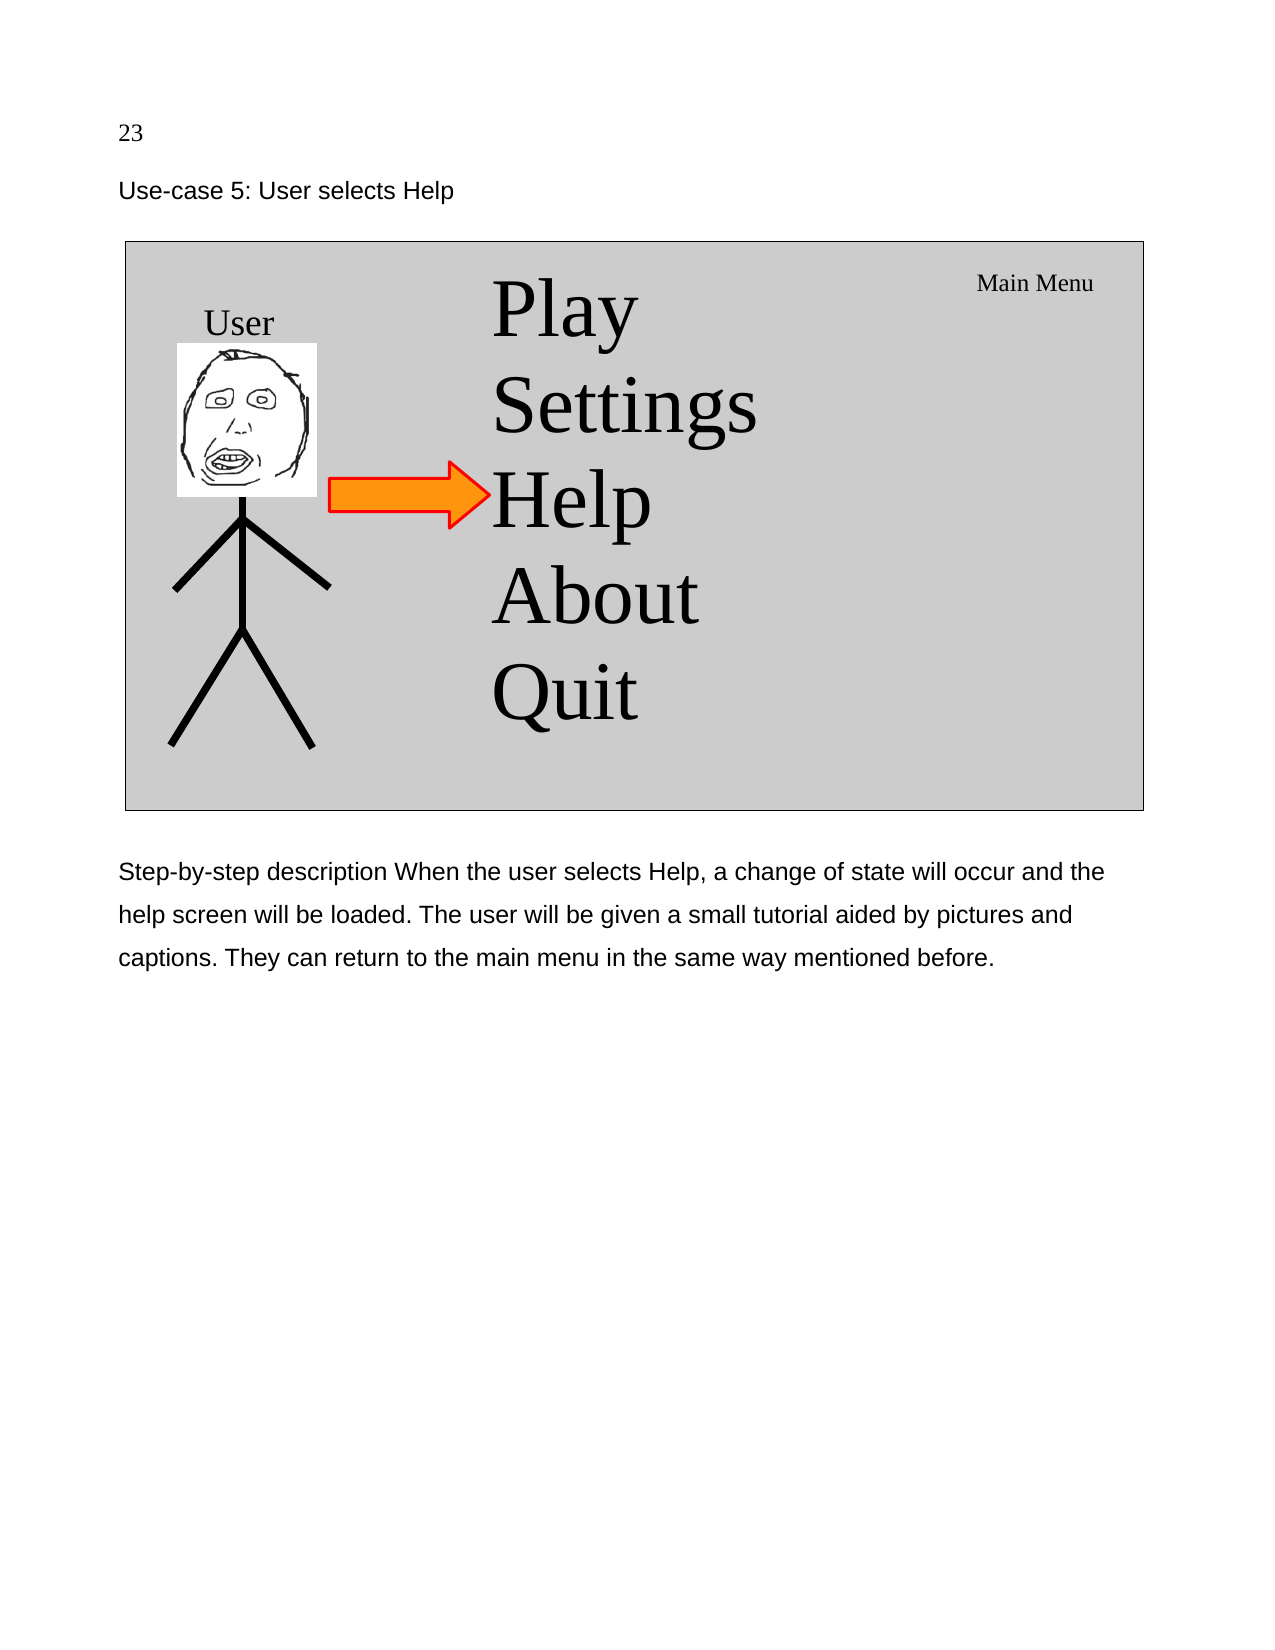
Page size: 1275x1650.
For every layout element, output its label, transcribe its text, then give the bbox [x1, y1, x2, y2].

picture [177, 343, 317, 497]
text Step-by-step description When the user selects Help, a change of state will occur and the help screen will be loaded. The user will be given a small tutorial aided by pictures and captions. They can return to the main menu in the same way mentioned before. [118, 856, 1157, 971]
text Use-case 5: User selects Help [118, 176, 1157, 205]
